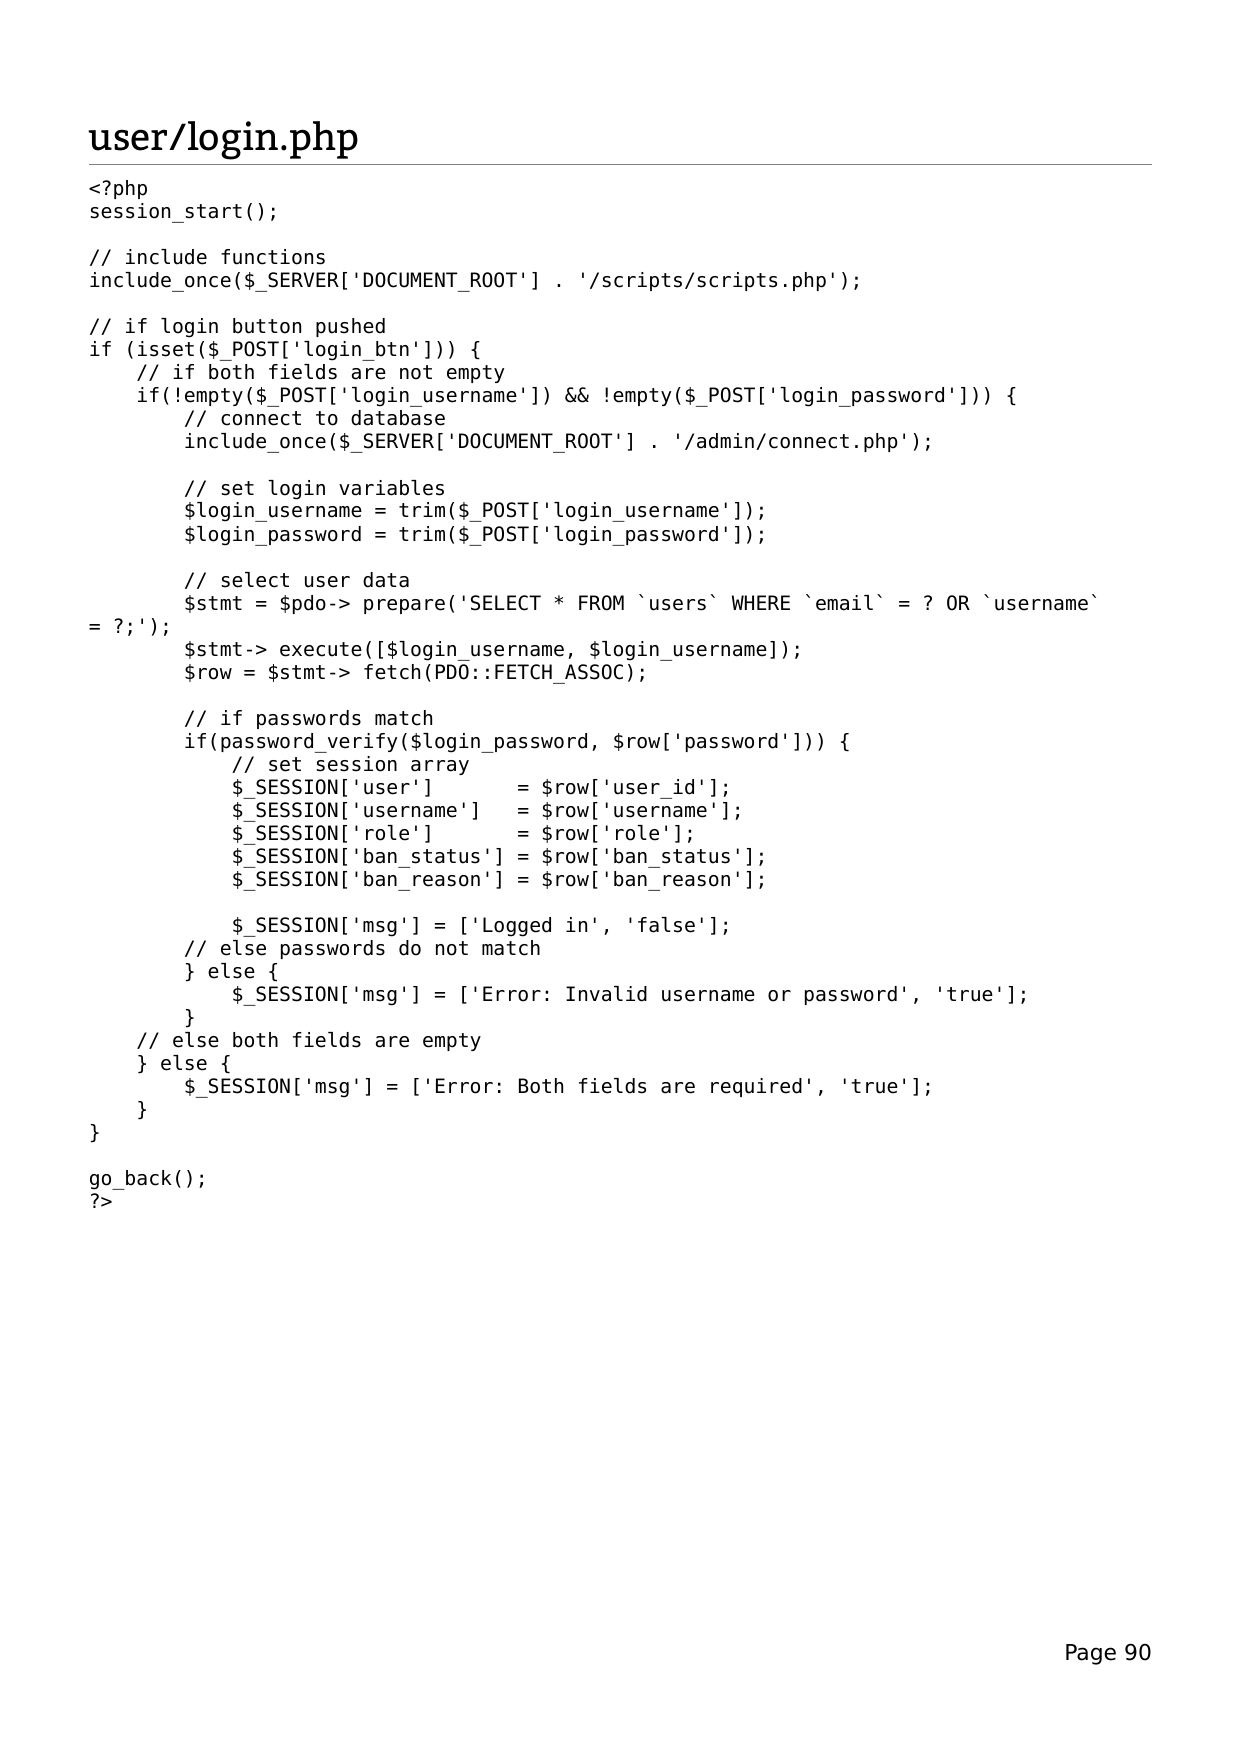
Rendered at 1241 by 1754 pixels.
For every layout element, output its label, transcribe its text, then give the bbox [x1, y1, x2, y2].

text if(password_verify($login_password, $row['password'])) { [88, 730, 1152, 753]
text include_once($_SERVER['DOCUMENT_ROOT'] . '/scripts/scripts.php'); [88, 269, 1152, 292]
text // select user data [88, 569, 1152, 592]
text $login_username = trim($_POST['login_username']); [88, 499, 1152, 523]
text $row = $stmt-> fetch(PDO::FETCH_ASSOC); [88, 661, 1152, 684]
text $_SESSION['msg'] = ['Error: Both fields are required', 'true']; [88, 1075, 1152, 1098]
text session_start(); [88, 200, 1152, 223]
subtitle user/login.php [88, 113, 1152, 165]
text $_SESSION['msg'] = ['Error: Invalid username or password', 'true']; [88, 983, 1152, 1006]
text // set login variables [88, 477, 1152, 499]
text // if both fields are not empty [88, 361, 1152, 384]
text // connect to database [88, 407, 1152, 431]
text $_SESSION['ban_reason'] = $row['ban_reason']; [88, 868, 1152, 891]
text } [88, 1006, 1152, 1029]
text $stmt = $pdo-> prepare('SELECT * FROM `users` WHERE `email` = ? OR `username` = ?;'); [88, 592, 1152, 638]
text $_SESSION['user'] = $row['user_id']; [88, 776, 1152, 799]
text } [88, 1098, 1152, 1121]
text $_SESSION['ban_status'] = $row['ban_status']; [88, 845, 1152, 868]
text // if passwords match [88, 707, 1152, 730]
text } [88, 1121, 1152, 1144]
text $_SESSION['role'] = $row['role']; [88, 822, 1152, 845]
text go_back(); [88, 1167, 1152, 1190]
text // else passwords do not match [88, 937, 1152, 960]
text include_once($_SERVER['DOCUMENT_ROOT'] . '/admin/connect.php'); [88, 431, 1152, 453]
text } else { [88, 1052, 1152, 1075]
text $_SESSION['msg'] = ['Logged in', 'false']; [88, 914, 1152, 937]
text } else { [88, 960, 1152, 983]
text // if login button pushed [88, 315, 1152, 338]
text // include functions [88, 246, 1152, 269]
text $stmt-> execute([$login_username, $login_username]); [88, 638, 1152, 661]
text if (isset($_POST['login_btn'])) { [88, 338, 1152, 361]
text $_SESSION['username'] = $row['username']; [88, 799, 1152, 822]
text ?> [88, 1190, 1152, 1213]
text if(!empty($_POST['login_username']) && !empty($_POST['login_password'])) { [88, 384, 1152, 407]
text // set session array [88, 753, 1152, 776]
text <?php [88, 177, 1152, 200]
text // else both fields are empty [88, 1029, 1152, 1052]
text $login_password = trim($_POST['login_password']); [88, 523, 1152, 546]
